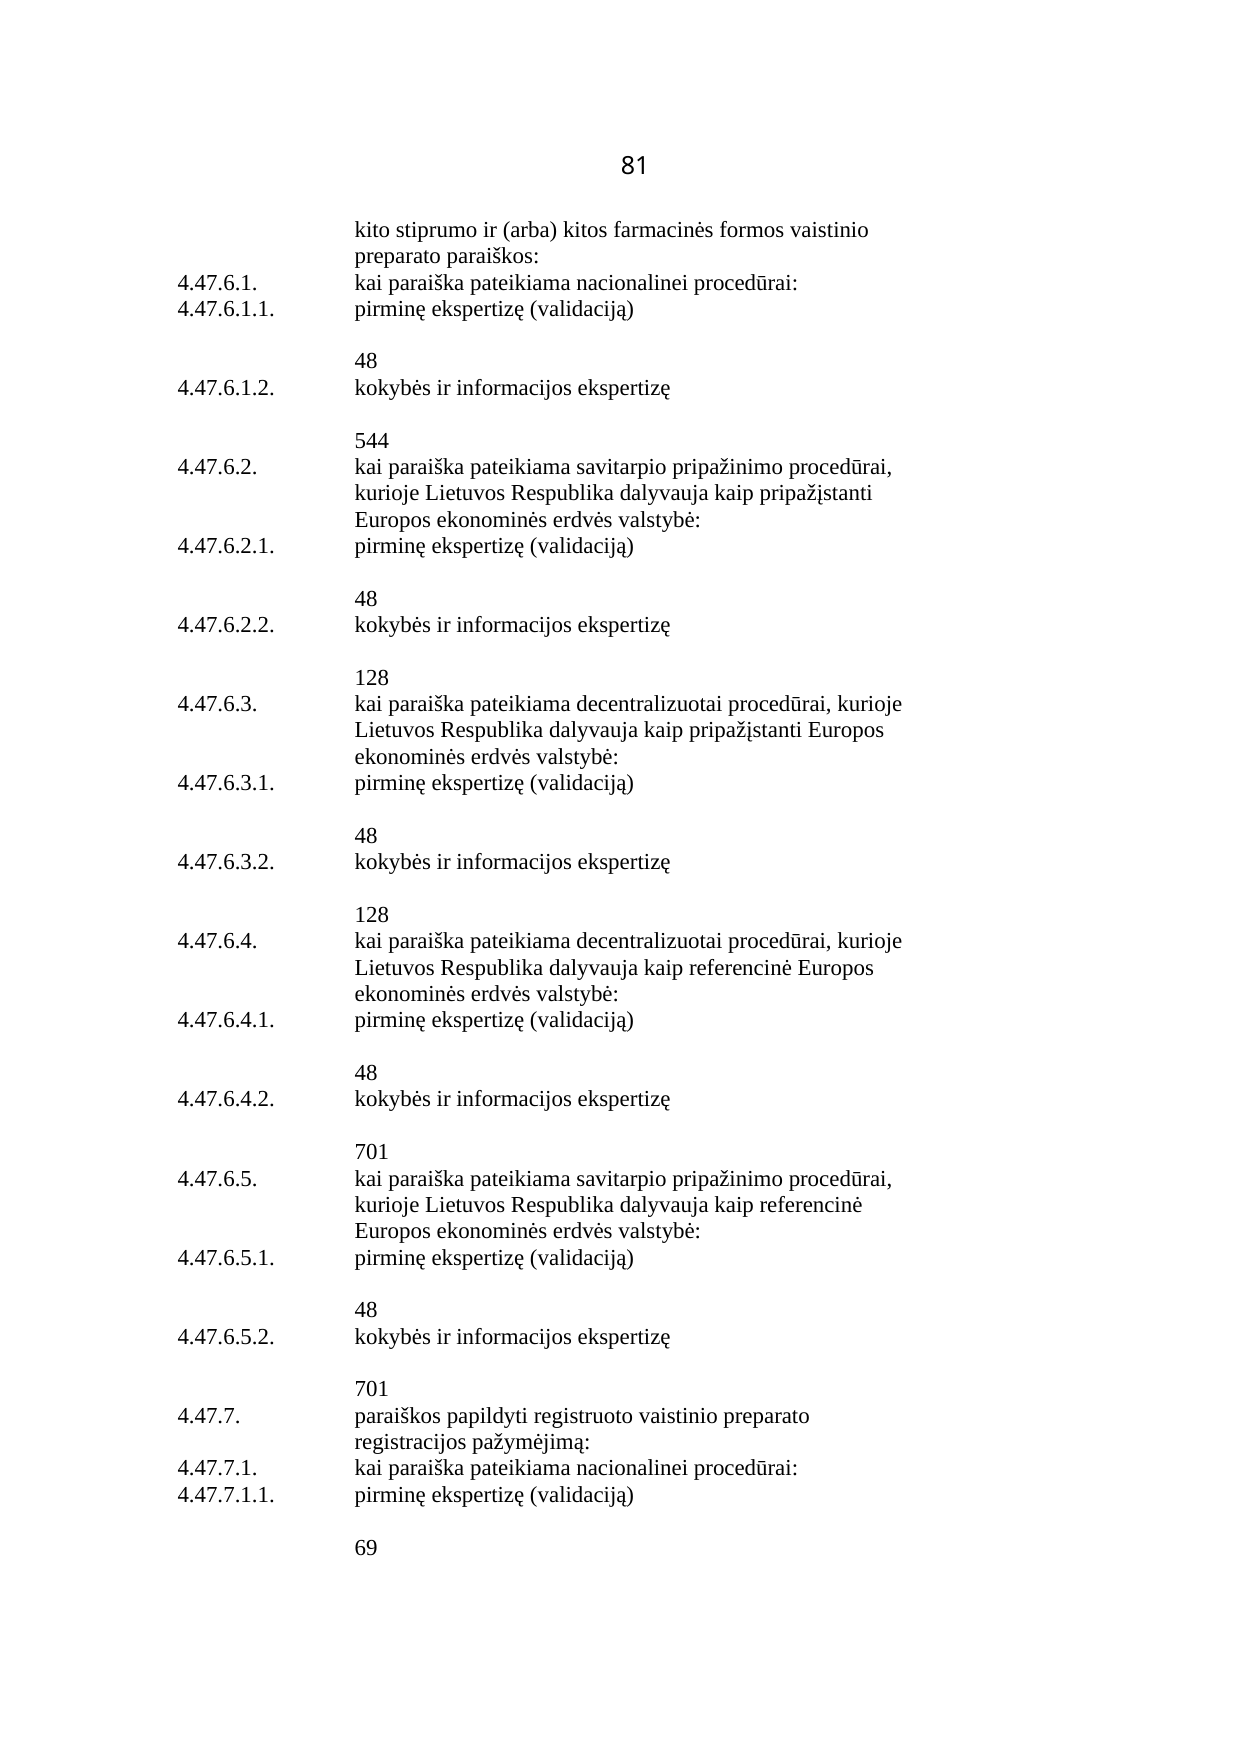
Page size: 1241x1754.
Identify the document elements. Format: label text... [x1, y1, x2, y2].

text Europos ekonominės erdvės valstybė: [354, 1217, 945, 1244]
text kito stiprumo ir (arba) kitos farmacinės formos vaistinio [354, 216, 945, 242]
text preparato paraiškos: [354, 242, 945, 268]
text 4.47.7.1. kai paraiška pateikiama nacionalinei procedūrai: [177, 1454, 945, 1481]
text registracijos pažymėjimą: [354, 1428, 945, 1454]
text 4.47.6.2.2. kokybės ir informacijos ekspertizę 128 [177, 611, 945, 690]
text 4.47.6.3. kai paraiška pateikiama decentralizuotai procedūrai, kurioje [177, 690, 945, 717]
text 4.47.6.1.2. kokybės ir informacijos ekspertizę 544 [177, 374, 945, 453]
text 4.47.6.5. kai paraiška pateikiama savitarpio pripažinimo procedūrai, [177, 1164, 945, 1191]
text 4.47.7.1.1. pirminę ekspertizę (validaciją) 69 [177, 1481, 945, 1560]
text 4.47.6.3.2. kokybės ir informacijos ekspertizę 128 [177, 848, 945, 927]
text 4.47.6.5.1. pirminę ekspertizę (validaciją) 48 [177, 1244, 945, 1323]
text 4.47.7. paraiškos papildyti registruoto vaistinio preparato [177, 1402, 945, 1428]
text 4.47.6.2. kai paraiška pateikiama savitarpio pripažinimo procedūrai, [177, 453, 945, 479]
text Lietuvos Respublika dalyvauja kaip pripažįstanti Europos [354, 717, 945, 743]
text ekonominės erdvės valstybė: [354, 743, 945, 769]
text Lietuvos Respublika dalyvauja kaip referencinė Europos [354, 954, 945, 980]
text 4.47.6.4.1. pirminę ekspertizę (validaciją) 48 [177, 1006, 945, 1086]
text 4.47.6.2.1. pirminę ekspertizę (validaciją) 48 [177, 532, 945, 611]
text ekonominės erdvės valstybė: [354, 980, 945, 1006]
text 4.47.6.1. kai paraiška pateikiama nacionalinei procedūrai: [177, 268, 945, 295]
text 4.47.6.5.2. kokybės ir informacijos ekspertizę 701 [177, 1323, 945, 1402]
text 4.47.6.4. kai paraiška pateikiama decentralizuotai procedūrai, kurioje [177, 927, 945, 954]
text kurioje Lietuvos Respublika dalyvauja kaip referencinė [354, 1191, 945, 1217]
text 4.47.6.1.1. pirminę ekspertizę (validaciją) 48 [177, 295, 945, 374]
text Europos ekonominės erdvės valstybė: [354, 506, 945, 532]
text 4.47.6.3.1. pirminę ekspertizę (validaciją) 48 [177, 769, 945, 848]
text kurioje Lietuvos Respublika dalyvauja kaip pripažįstanti [354, 479, 945, 506]
text 4.47.6.4.2. kokybės ir informacijos ekspertizę 701 [177, 1086, 945, 1164]
